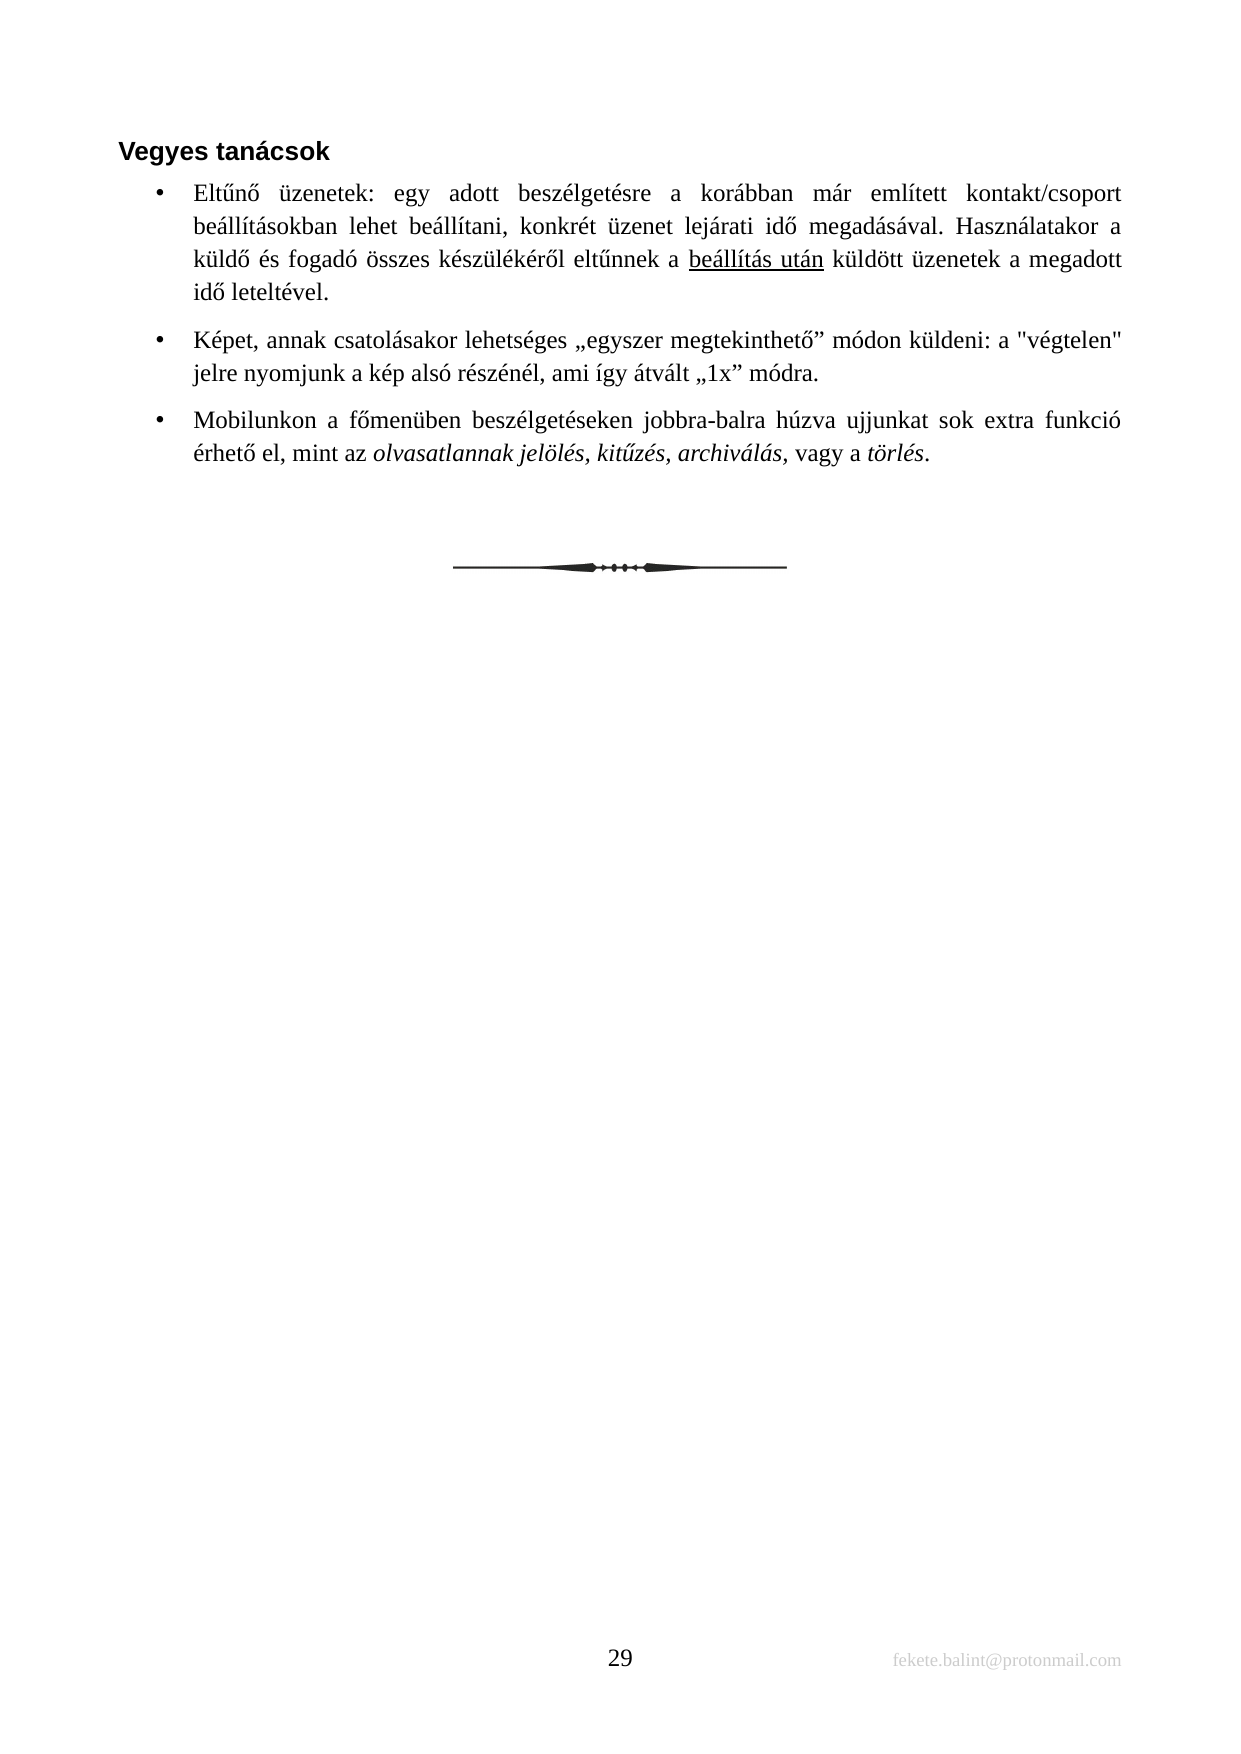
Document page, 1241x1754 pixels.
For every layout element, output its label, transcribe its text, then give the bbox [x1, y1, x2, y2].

list Mobilunkon a főmenüben beszélgetéseken jobbra-balra húzva ujjunkat sok extra funkció érhető el, mint az olvasatlannak jelölés, kitűzés, archiválás, vagy a törlés. [156, 405, 1122, 467]
picture [451, 560, 789, 574]
subtitle Vegyes tanácsok [118, 135, 1122, 166]
list Képet, annak csatolásakor lehetséges „egyszer megtekinthető” módon küldeni: a "végtelen" jelre nyomjunk a kép alsó részénél, ami így átvált „1x” módra. [156, 325, 1122, 387]
list Eltűnő üzenetek: egy adott beszélgetésre a korábban már említett kontakt/csoport beállításokban lehet beállítani, konkrét üzenet lejárati idő megadásával. Használatakor a küldő és fogadó összes készülékéről eltűnnek a beállítás után küldött üzenetek a megadott idő leteltével. [156, 178, 1122, 306]
